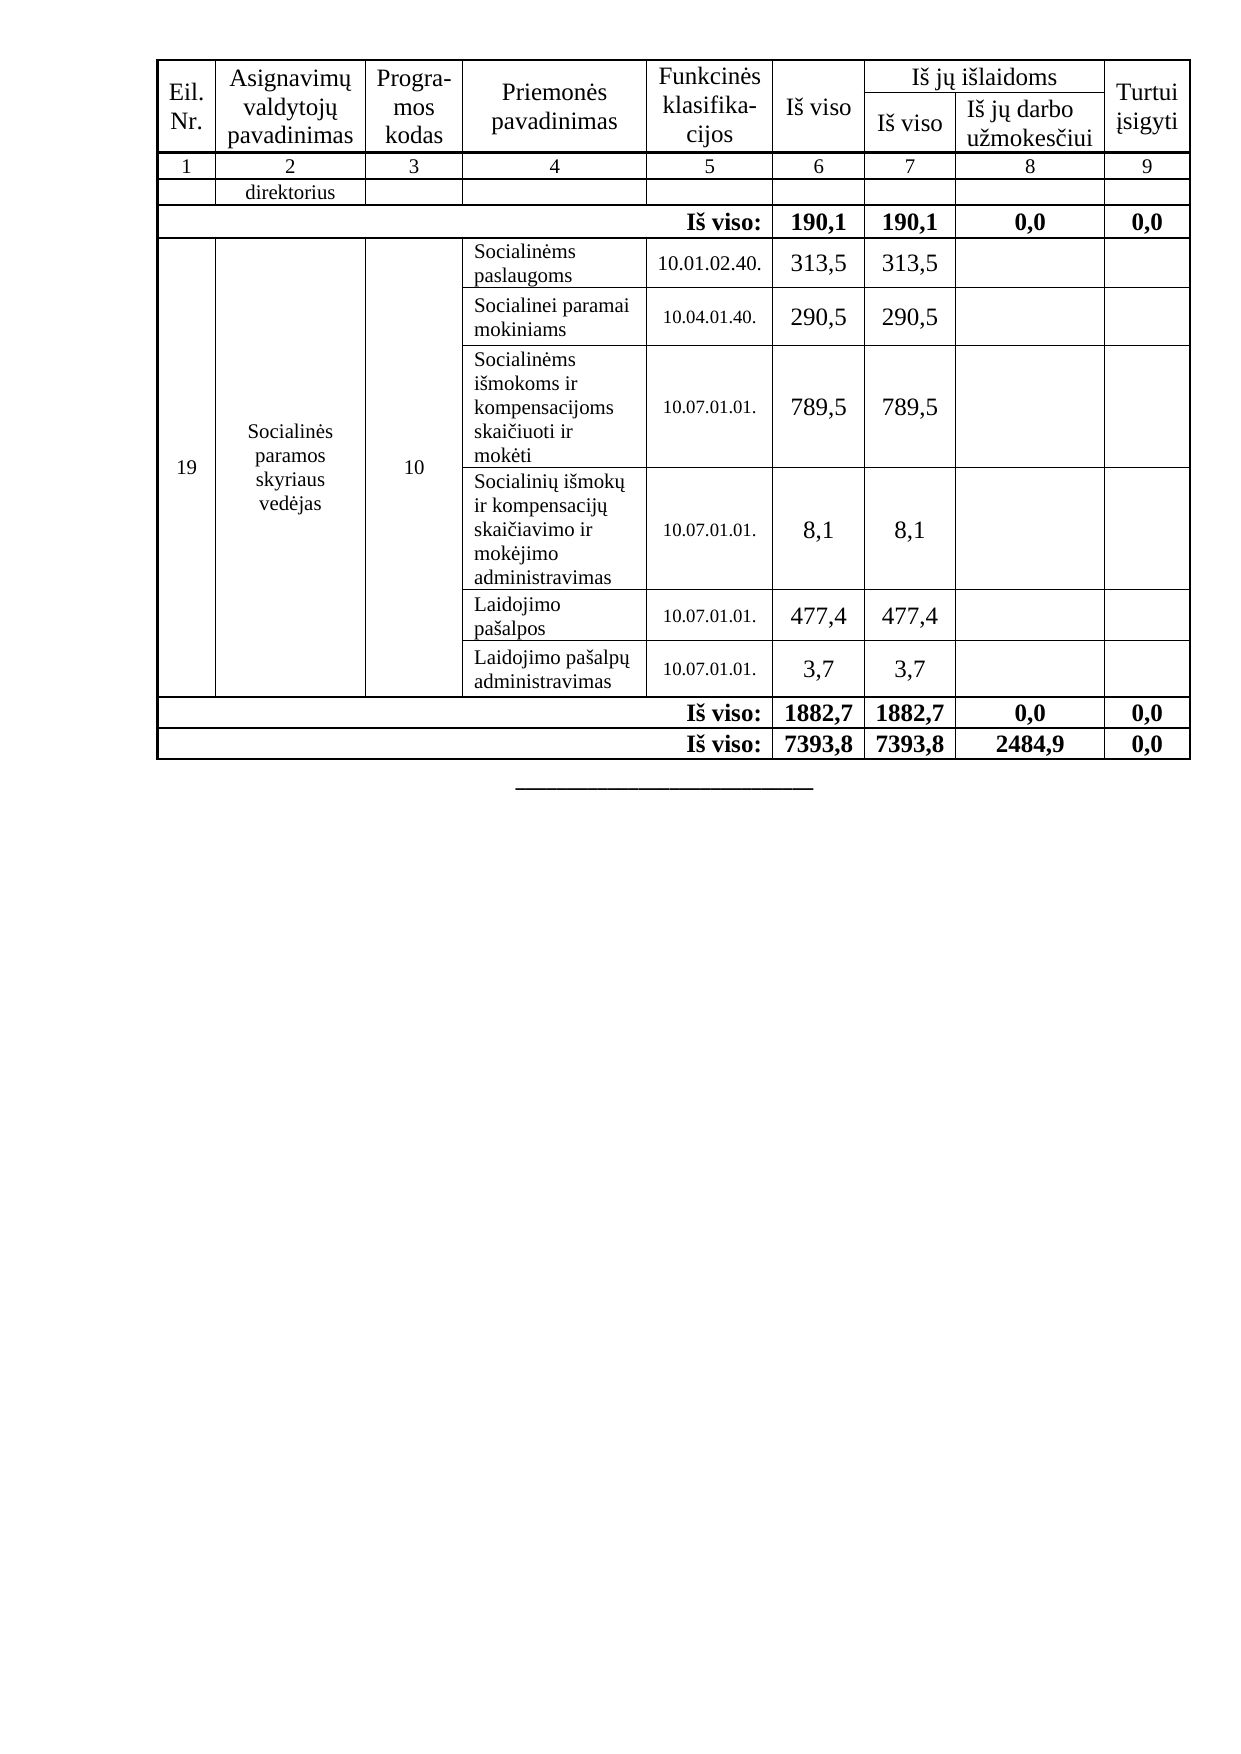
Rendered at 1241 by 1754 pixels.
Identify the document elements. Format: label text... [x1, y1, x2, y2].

table_cell 0,0 [1105, 206, 1189, 237]
table_cell [159, 180, 215, 204]
table_cell 1882,7 [773, 698, 864, 727]
text _____________________________ [148, 759, 1181, 794]
table_cell 19 [159, 239, 215, 696]
table_cell 190,1 [773, 206, 864, 237]
table_cell 0,0 [956, 698, 1104, 727]
table_cell 2484,9 [956, 729, 1104, 757]
table_cell 290,5 [865, 288, 955, 344]
table_cell Socialinėms paslaugoms [463, 239, 646, 287]
table_cell Socialinėms išmokoms ir kompensacijoms skaičiuoti ir mokėti [463, 346, 646, 467]
table_cell 0,0 [1105, 729, 1189, 757]
table_cell 313,5 [773, 239, 864, 287]
table_cell 10.07.01.01. [647, 641, 772, 696]
table_cell Socialinės paramos skyriaus vedėjas [216, 239, 365, 696]
table_cell Iš viso: [159, 206, 772, 237]
table_cell 290,5 [773, 288, 864, 344]
table_cell 10 [366, 239, 462, 696]
table_header Priemonės pavadinimas [463, 61, 646, 151]
table_cell [647, 180, 772, 204]
table_cell [463, 180, 646, 204]
table_cell [1105, 288, 1189, 344]
table_cell Iš viso: [159, 698, 772, 727]
table_cell [1105, 641, 1189, 696]
table_header Turtui įsigyti [1105, 61, 1189, 151]
table_cell [956, 346, 1104, 467]
table_cell 477,4 [865, 590, 955, 639]
table_cell [956, 239, 1104, 287]
table_cell 3,7 [865, 641, 955, 696]
table_header Eil. Nr. [159, 61, 215, 151]
table_cell 7393,8 [773, 729, 864, 757]
table_cell Iš viso [865, 93, 955, 151]
table_cell 0,0 [1105, 698, 1189, 727]
table_cell [1105, 239, 1189, 287]
table_cell 6 [773, 154, 864, 178]
table_cell 10.07.01.01. [647, 590, 772, 639]
table_cell [956, 641, 1104, 696]
table_cell 1882,7 [865, 698, 955, 727]
table_cell [956, 288, 1104, 344]
table_cell Laidojimo pašalpų administravimas [463, 641, 646, 696]
table_cell [1105, 346, 1189, 467]
table_cell 477,4 [773, 590, 864, 639]
table_header Iš jų išlaidoms [865, 61, 1104, 92]
table_cell Socialinei paramai mokiniams [463, 288, 646, 344]
table_cell Iš viso: [159, 729, 772, 757]
table_cell [865, 180, 955, 204]
table_cell 7 [865, 154, 955, 178]
table_cell [956, 180, 1104, 204]
table_header Asignavimų valdytojų pavadinimas [216, 61, 365, 151]
table_cell 3,7 [773, 641, 864, 696]
table_cell [956, 590, 1104, 639]
table_header Funkcinės klasifika-cijos kodas [647, 61, 772, 151]
table_cell Socialinių išmokų ir kompensacijų skaičiavimo ir mokėjimo administravimas [463, 468, 646, 589]
table_cell direktorius [216, 180, 365, 204]
table_cell Iš jų darbo užmokesčiui [956, 93, 1104, 151]
table_cell 5 [647, 154, 772, 178]
table_cell 313,5 [865, 239, 955, 287]
table_cell 0,0 [956, 206, 1104, 237]
table_cell 10.07.01.01. [647, 346, 772, 467]
table_cell 2 [216, 154, 365, 178]
table_cell 10.04.01.40. [647, 288, 772, 344]
table_cell [773, 180, 864, 204]
table_cell 789,5 [773, 346, 864, 467]
table_cell 7393,8 [865, 729, 955, 757]
table_cell [1105, 468, 1189, 589]
table_cell 4 [463, 154, 646, 178]
table_cell [1105, 180, 1189, 204]
table_cell 1 [159, 154, 215, 178]
table_cell 9 [1105, 154, 1189, 178]
table_cell 789,5 [865, 346, 955, 467]
table_cell 10.07.01.01. [647, 468, 772, 589]
table_cell 8 [956, 154, 1104, 178]
table_cell [956, 468, 1104, 589]
table_cell 10.01.02.40. [647, 239, 772, 287]
table_cell 8,1 [865, 468, 955, 589]
table_cell 3 [366, 154, 462, 178]
table_cell 8,1 [773, 468, 864, 589]
table_cell [366, 180, 462, 204]
table_header Progra-mos kodas [366, 61, 462, 151]
table_cell 190,1 [865, 206, 955, 237]
table_cell Laidojimo pašalpos [463, 590, 646, 639]
table_header Iš viso [773, 61, 864, 151]
table_cell [1105, 590, 1189, 639]
